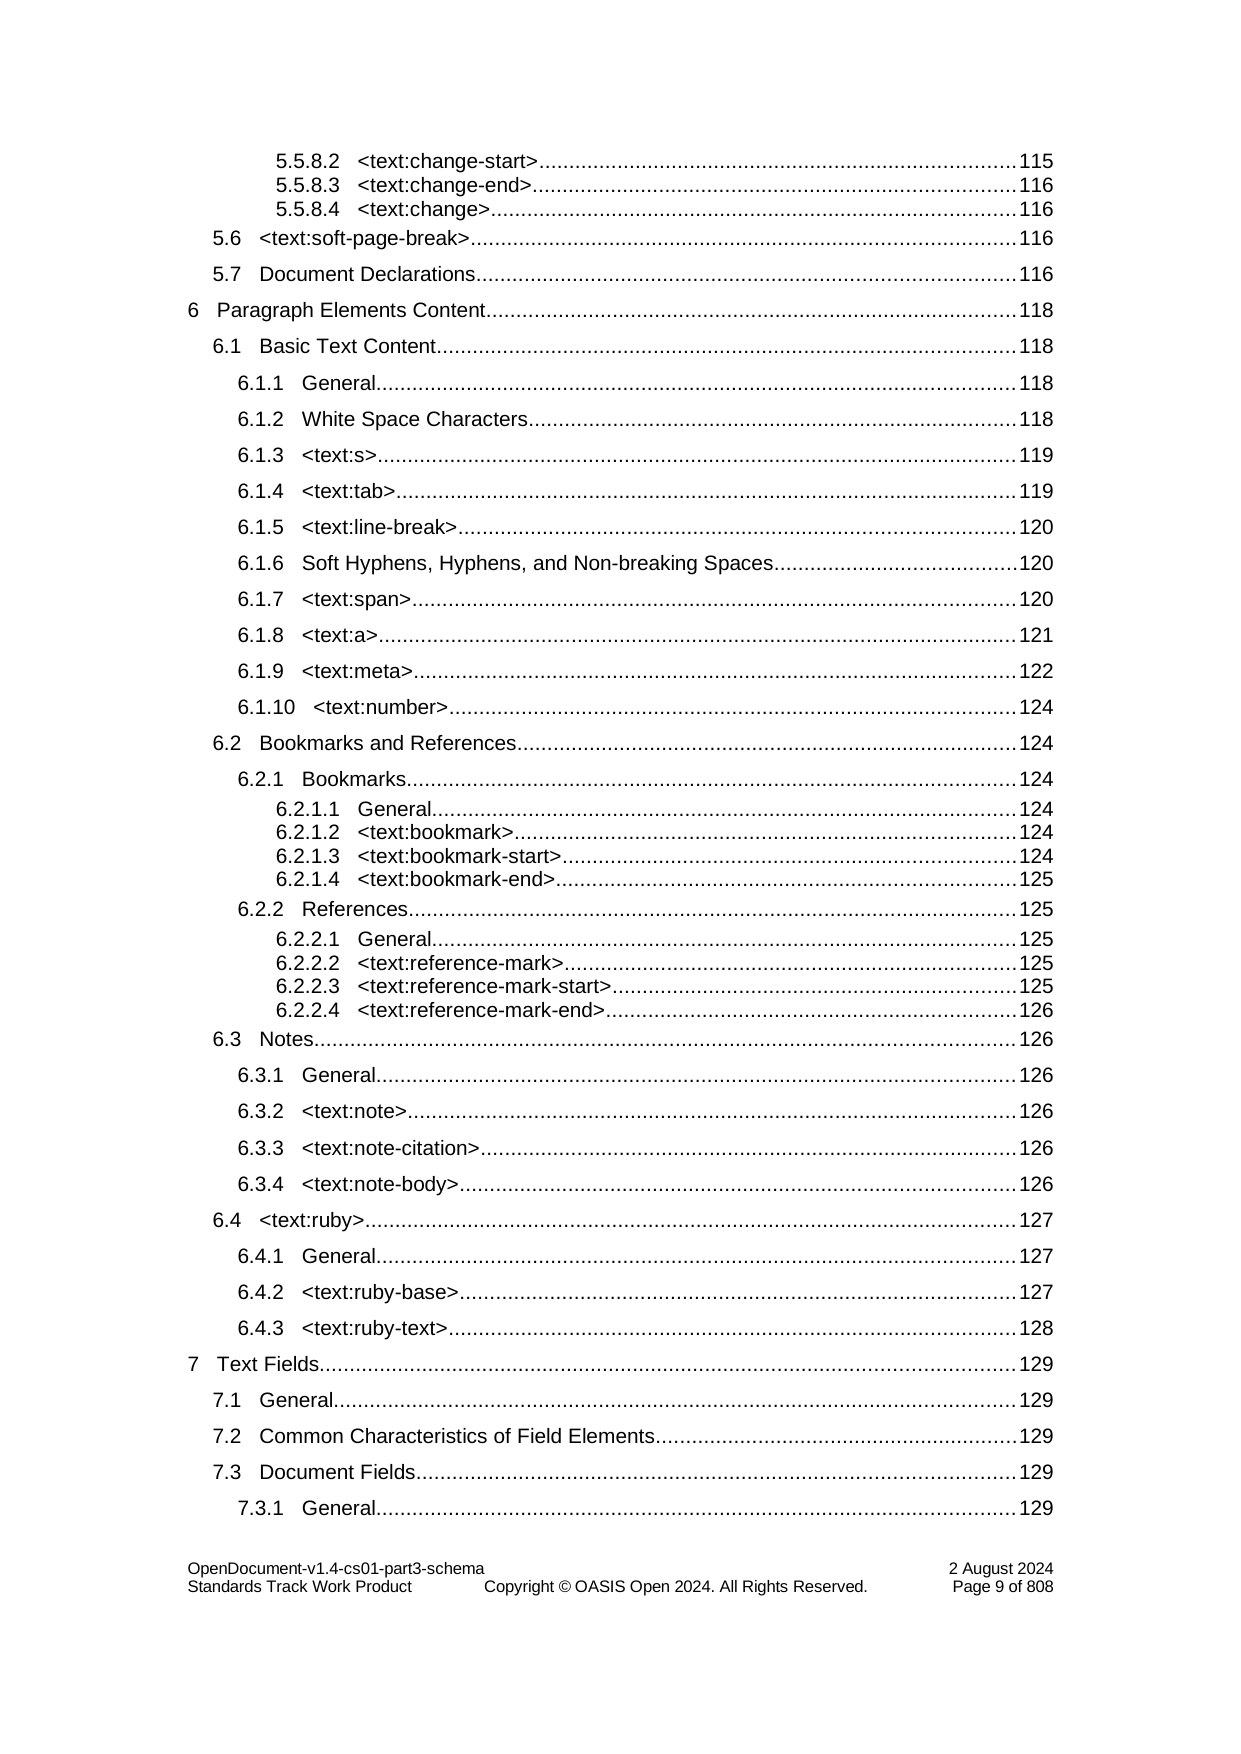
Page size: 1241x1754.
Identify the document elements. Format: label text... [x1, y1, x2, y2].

text 6.2.2.2 <text:reference-mark> 125 [276, 951, 1053, 974]
text 6.1.3 <text:s> 119 [237, 443, 1053, 467]
text 6.2 Bookmarks and References 124 [212, 731, 1053, 755]
text 6.4.3 <text:ruby-text> 128 [237, 1316, 1053, 1340]
text 5.6 <text:soft-page-break> 116 [212, 227, 1053, 250]
text 6.1.8 <text:a> 121 [237, 623, 1053, 647]
text 6 Paragraph Elements Content 118 [187, 299, 1053, 322]
text 6.1.1 General 118 [237, 371, 1053, 394]
text 5.5.8.4 <text:change> 116 [276, 197, 1053, 221]
text 6.2.1.3 <text:bookmark-start> 124 [276, 844, 1053, 868]
text 6.2.2.1 General 125 [276, 927, 1053, 951]
text 6.1.7 <text:span> 120 [237, 587, 1053, 611]
text 7 Text Fields 129 [187, 1352, 1053, 1376]
text 6.4.2 <text:ruby-base> 127 [237, 1280, 1053, 1304]
text 6.2.2.4 <text:reference-mark-end> 126 [276, 998, 1053, 1022]
text 6.3.1 General 126 [237, 1064, 1053, 1087]
text 5.5.8.3 <text:change-end> 116 [276, 173, 1053, 197]
text 6.1.10 <text:number> 124 [237, 695, 1053, 719]
text 5.7 Document Declarations 116 [212, 263, 1053, 286]
text 6.1.4 <text:tab> 119 [237, 479, 1053, 503]
text 7.2 Common Characteristics of Field Elements 129 [212, 1424, 1053, 1448]
text 6.2.1.2 <text:bookmark> 124 [276, 821, 1053, 844]
text 6.2.1.1 General 124 [276, 797, 1053, 821]
text 6.1.9 <text:meta> 122 [237, 659, 1053, 683]
text 6.1.6 Soft Hyphens, Hyphens, and Non-breaking Spaces 120 [237, 551, 1053, 575]
text 6.4.1 General 127 [237, 1244, 1053, 1268]
text 6.3 Notes 126 [212, 1028, 1053, 1051]
text 5.5.8.2 <text:change-start> 115 [276, 150, 1053, 173]
text 6.1.2 White Space Characters 118 [237, 407, 1053, 431]
text 6.2.1.4 <text:bookmark-end> 125 [276, 868, 1053, 891]
text 7.3.1 General 129 [237, 1496, 1053, 1520]
text 6.3.4 <text:note-body> 126 [237, 1172, 1053, 1196]
text 6.2.2 References 125 [237, 898, 1053, 921]
text 6.3.2 <text:note> 126 [237, 1100, 1053, 1123]
text 7.1 General 129 [212, 1388, 1053, 1412]
text 6.4 <text:ruby> 127 [212, 1208, 1053, 1232]
text 7.3 Document Fields 129 [212, 1460, 1053, 1484]
text 6.2.1 Bookmarks 124 [237, 767, 1053, 791]
text 6.2.2.3 <text:reference-mark-start> 125 [276, 974, 1053, 998]
text 6.1.5 <text:line-break> 120 [237, 515, 1053, 539]
text 6.3.3 <text:note-citation> 126 [237, 1136, 1053, 1159]
text 6.1 Basic Text Content 118 [212, 335, 1053, 358]
